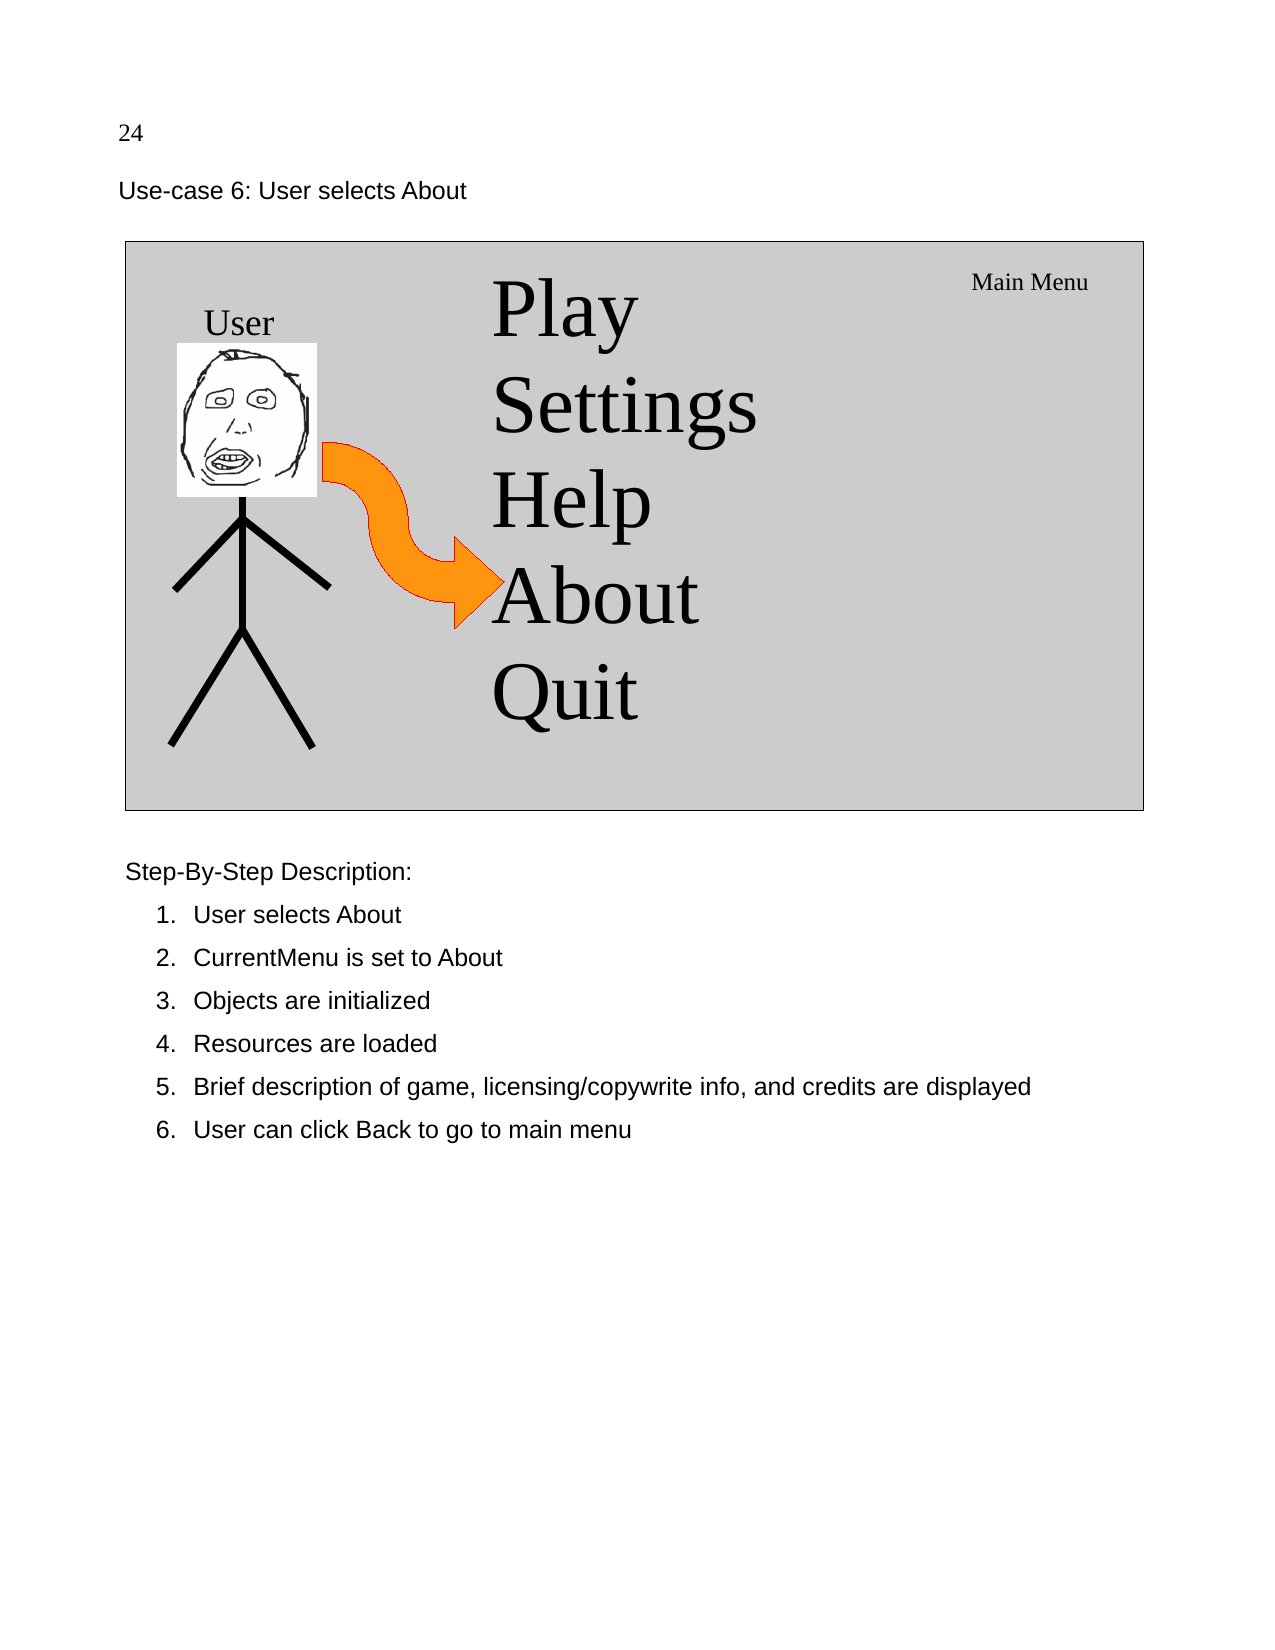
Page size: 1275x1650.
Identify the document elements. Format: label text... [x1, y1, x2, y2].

list CurrentMenu is set to About [156, 943, 1157, 971]
text Step-By-Step Description: [118, 856, 1157, 885]
picture [177, 343, 317, 497]
text Use-case 6: User selects About [118, 176, 1157, 205]
list User selects About [156, 899, 1157, 928]
list Objects are initialized [156, 986, 1157, 1014]
list Brief description of game, licensing/copywrite info, and credits are displayed [156, 1072, 1157, 1101]
list User can click Back to go to main menu [156, 1115, 1157, 1144]
list Resources are loaded [156, 1029, 1157, 1058]
